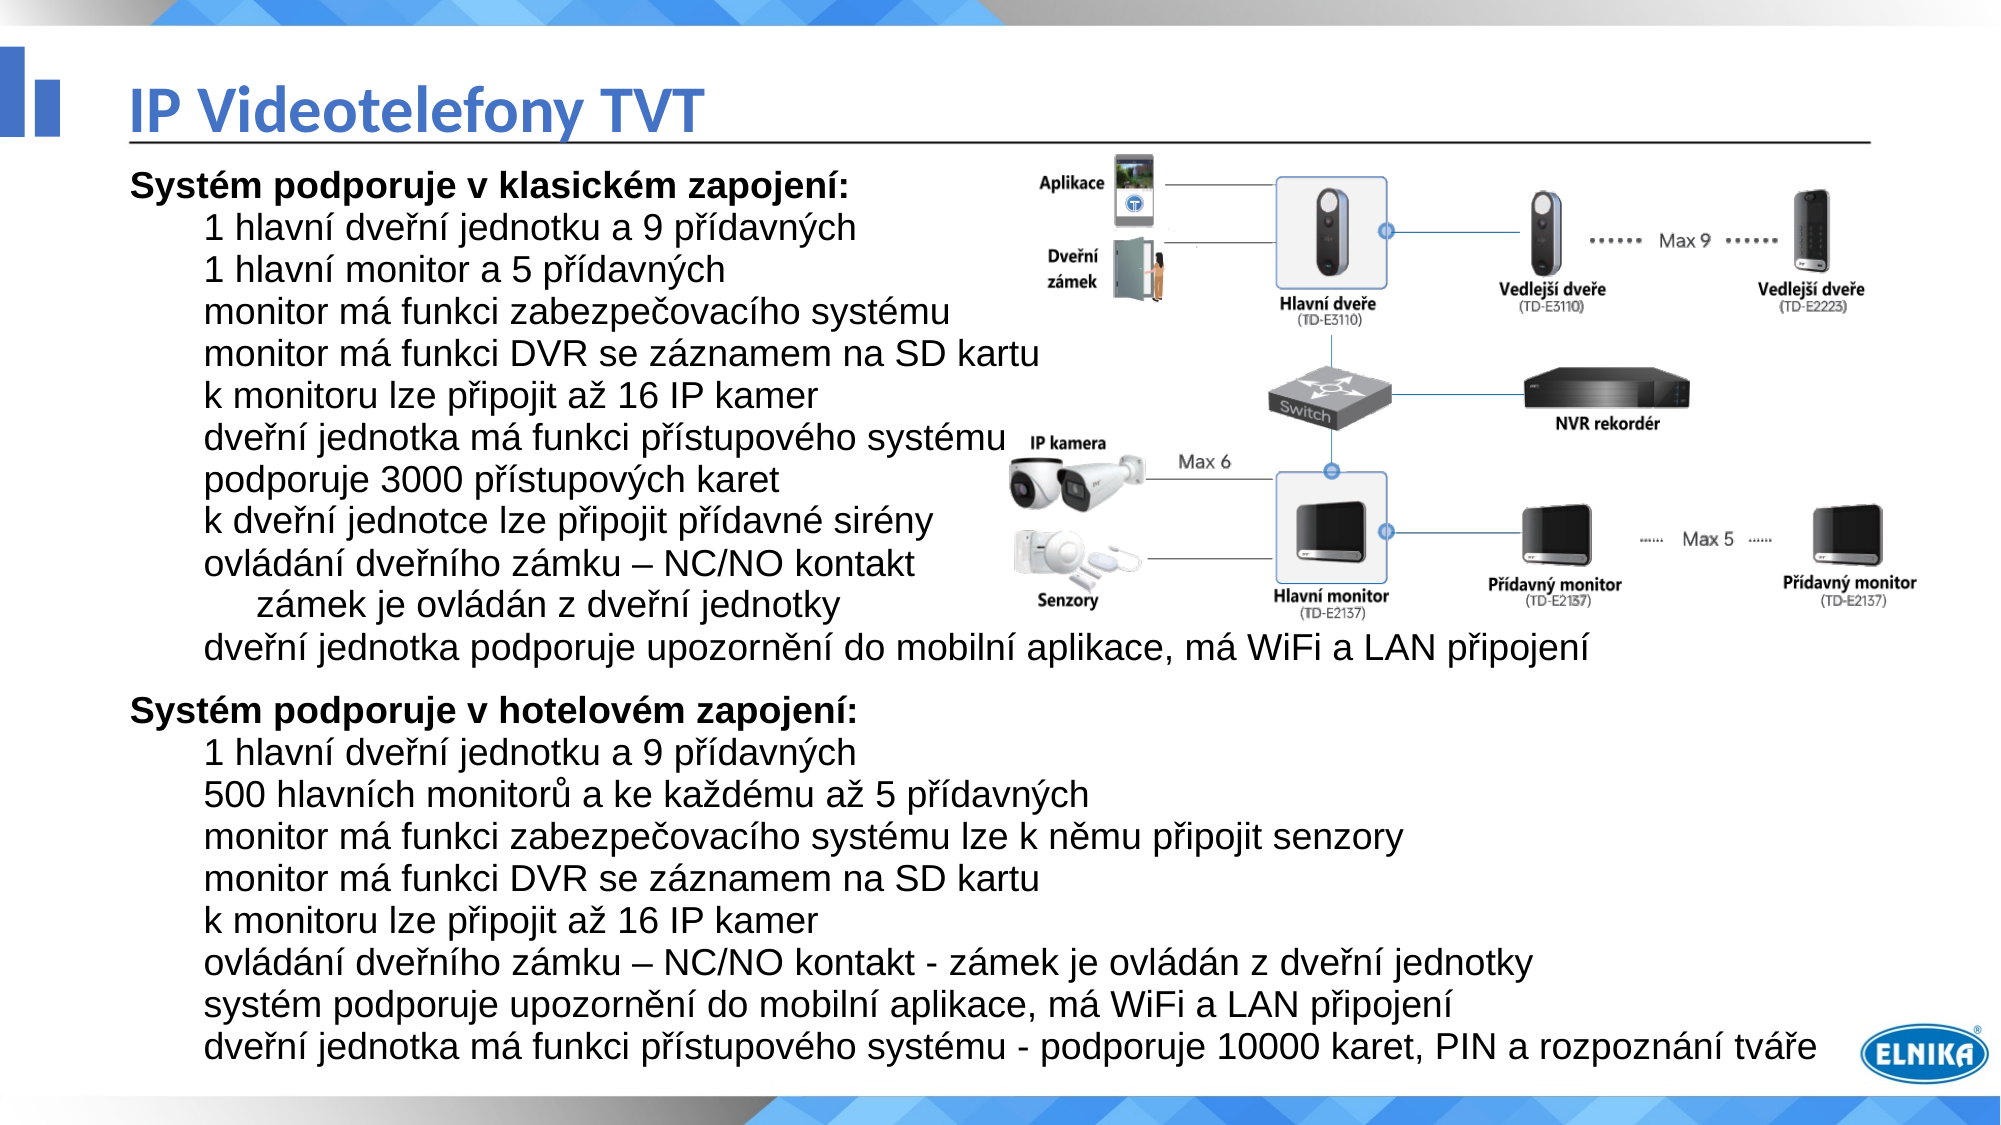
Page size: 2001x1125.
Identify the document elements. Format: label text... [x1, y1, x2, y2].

text_box Systém podporuje v klasickém zapojení: 1 hlavní dveřní jednotku a 9 přídavných 1 hlavní monitor a 5 přídavných monitor má funkci zabezpečovacího systému monitor má funkci DVR se záznamem na SD kartu k monitoru lze připojit až 16 IP kamer dveřní jednotka má funkci přístupového systému podporuje 3000 přístupových karet k dveřní jednotce lze připojit přídavné sirény ovládání dveřního zámku – NC/NO kontakt zámek je ovládán z dveřní jednotky dveřní jednotka podporuje upozornění do mobilní aplikace, má WiFi a LAN připojení [112, 153, 1624, 679]
picture [0, 0, 2001, 1125]
text_box IP Videotelefony TVT [78, 58, 1359, 154]
text_box Systém podporuje v hotelovém zapojení: 1 hlavní dveřní jednotku a 9 přídavných 500 hlavních monitorů a ke každému až 5 přídavných monitor má funkci zabezpečovacího systému lze k němu připojit senzory monitor má funkci DVR se záznamem na SD kartu k monitoru lze připojit až 16 IP kamer ovládání dveřního zámku – NC/NO kontakt - zámek je ovládán z dveřní jednotky systém podporuje upozornění do mobilní aplikace, má WiFi a LAN připojení dveřní jednotka má funkci přístupového systému - podporuje 10000 karet, PIN a rozpoznání tváře [112, 679, 1890, 1125]
